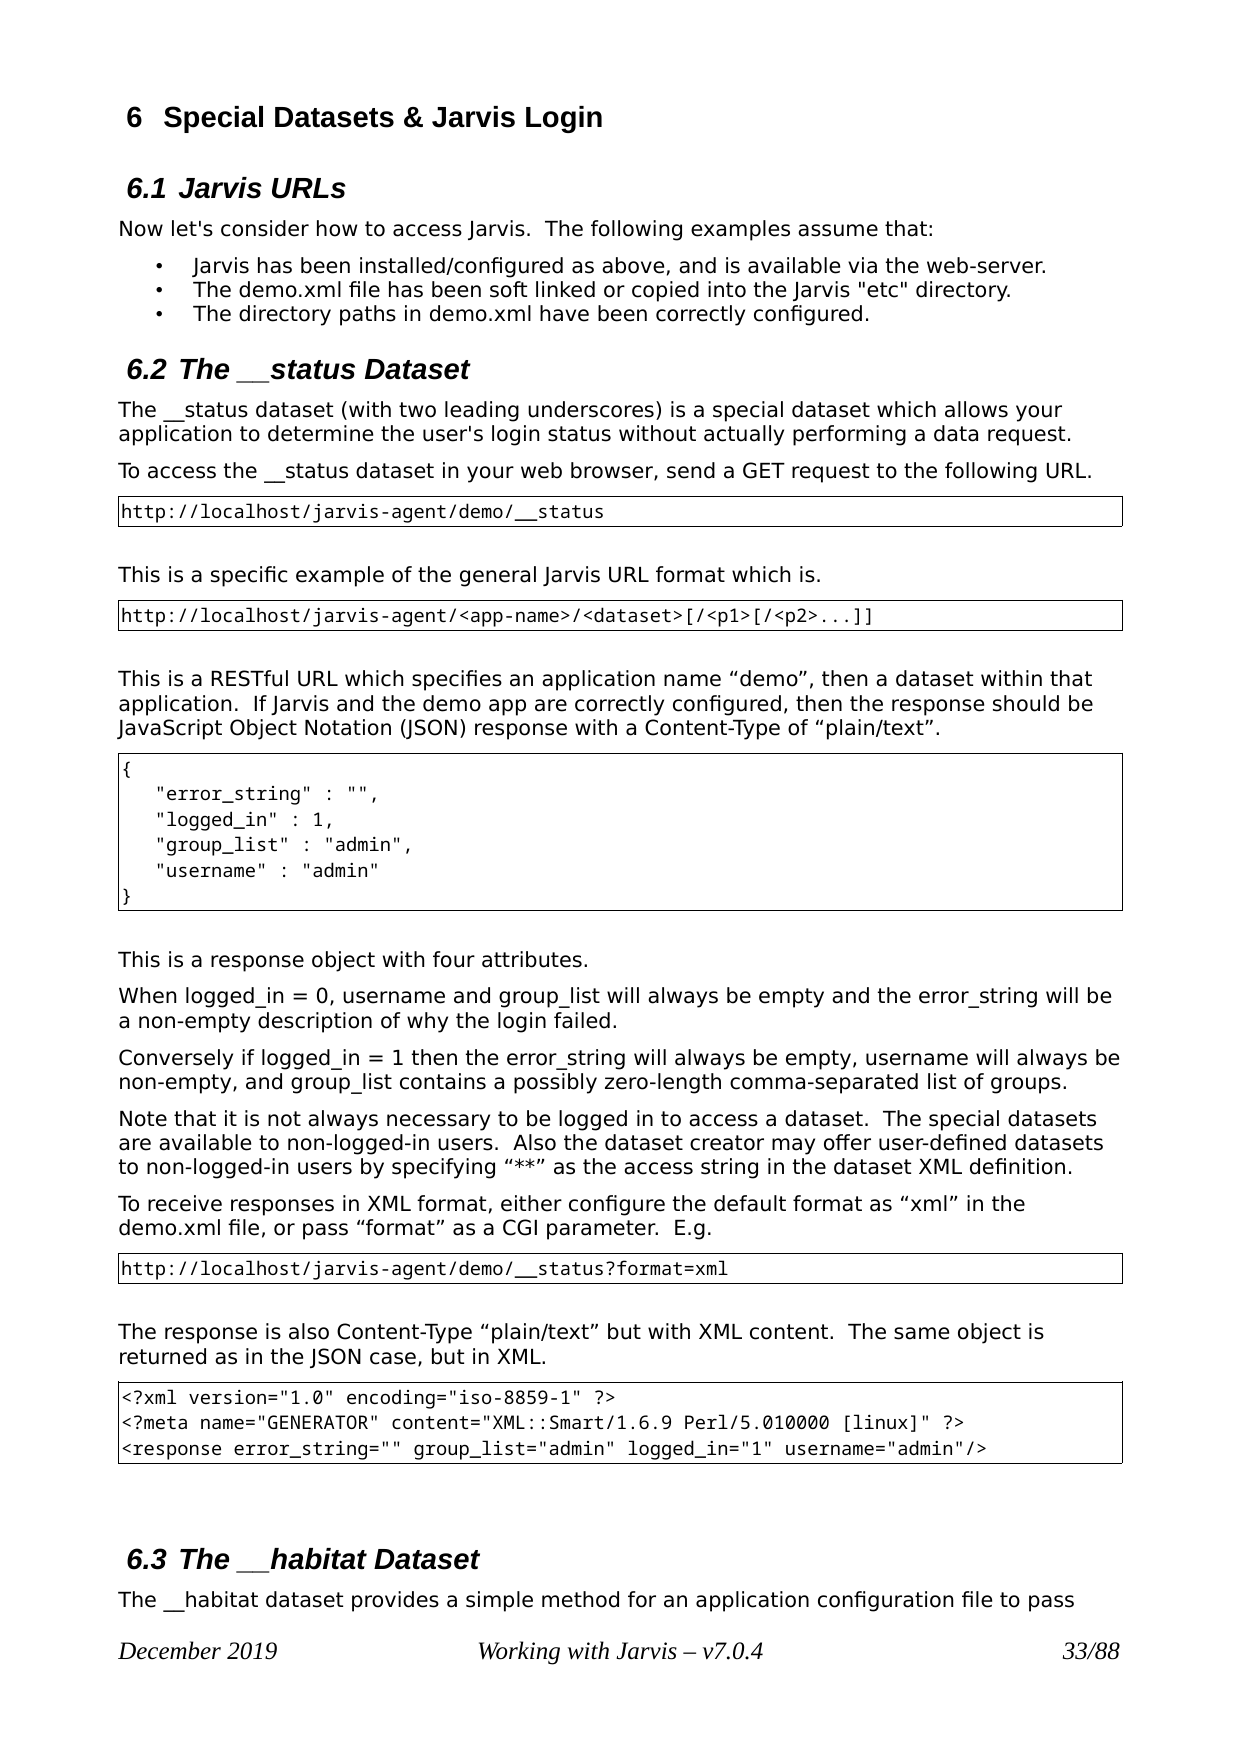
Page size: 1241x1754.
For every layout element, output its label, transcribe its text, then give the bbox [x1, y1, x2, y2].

text { [119, 754, 1122, 778]
text The __status dataset (with two leading underscores) is a special dataset which allows your application to determine the user's login status without actually performing a data request. [118, 398, 1122, 446]
text Now let's consider how to access Jarvis. The following examples assume that: [118, 217, 1122, 241]
text <?meta name="GENERATOR" content="XML::Smart/1.6.9 Perl/5.010000 [linux]" ?> [119, 1407, 1122, 1432]
list The directory paths in demo.xml have been correctly configured. [156, 302, 1122, 327]
text Note that it is not always necessary to be logged in to access a dataset. The special datasets are available to non-logged-in users. Also the dataset creator may offer user-defined datasets to non-logged-in users by specifying “**” as the access string in the dataset XML definition. [118, 1107, 1122, 1179]
text http://localhost/jarvis-agent/demo/__status?format=xml [119, 1254, 1122, 1283]
text http://localhost/jarvis-agent/demo/__status [119, 497, 1122, 526]
text The __habitat dataset provides a simple method for an application configuration file to pass [118, 1588, 1122, 1612]
text To receive responses in XML format, either configure the default format as “xml” in the demo.xml file, or pass “format” as a CGI parameter. E.g. [118, 1192, 1122, 1240]
text "error_string" : "", [119, 778, 1122, 804]
text http://localhost/jarvis-agent/<app-name>/<dataset>[/<p1>[/<p2>...]] [119, 601, 1122, 630]
text Conversely if logged_in = 1 then the error_string will always be empty, username will always be non-empty, and group_list contains a possibly zero-length comma-separated list of groups. [118, 1046, 1122, 1094]
text This is a specific example of the general Jarvis URL format which is. [118, 563, 1122, 587]
text "username" : "admin" [119, 855, 1122, 880]
list Jarvis has been installed/configured as above, and is available via the web-server. [156, 254, 1122, 278]
text This is a response object with four attributes. [118, 948, 1122, 972]
text To access the __status dataset in your web browser, send a GET request to the following URL. [118, 459, 1122, 483]
text "logged_in" : 1, [119, 804, 1122, 829]
text When logged_in = 0, username and group_list will always be empty and the error_string will be a non-empty description of why the login failed. [118, 984, 1122, 1033]
text "group_list" : "admin", [119, 829, 1122, 855]
subtitle Special Datasets & Jarvis Login [118, 100, 1122, 133]
text <?xml version="1.0" encoding="iso-8859-1" ?> [119, 1383, 1122, 1407]
text } [119, 880, 1122, 910]
text <response error_string="" group_list="admin" logged_in="1" username="admin"/> [119, 1432, 1122, 1463]
subtitle The __status Dataset [118, 352, 1122, 385]
subtitle The __habitat Dataset [118, 1542, 1122, 1576]
text This is a RESTful URL which specifies an application name “demo”, then a dataset within that application. If Jarvis and the demo app are correctly configured, then the response should be JavaScript Object Notation (JSON) response with a Content-Type of “plain/text”. [118, 667, 1122, 740]
list The demo.xml file has been soft linked or copied into the Jarvis "etc" directory. [156, 278, 1122, 302]
subtitle Jarvis URLs [118, 171, 1122, 204]
text The response is also Content-Type “plain/text” but with XML content. The same object is returned as in the JSON case, but in XML. [118, 1320, 1122, 1369]
